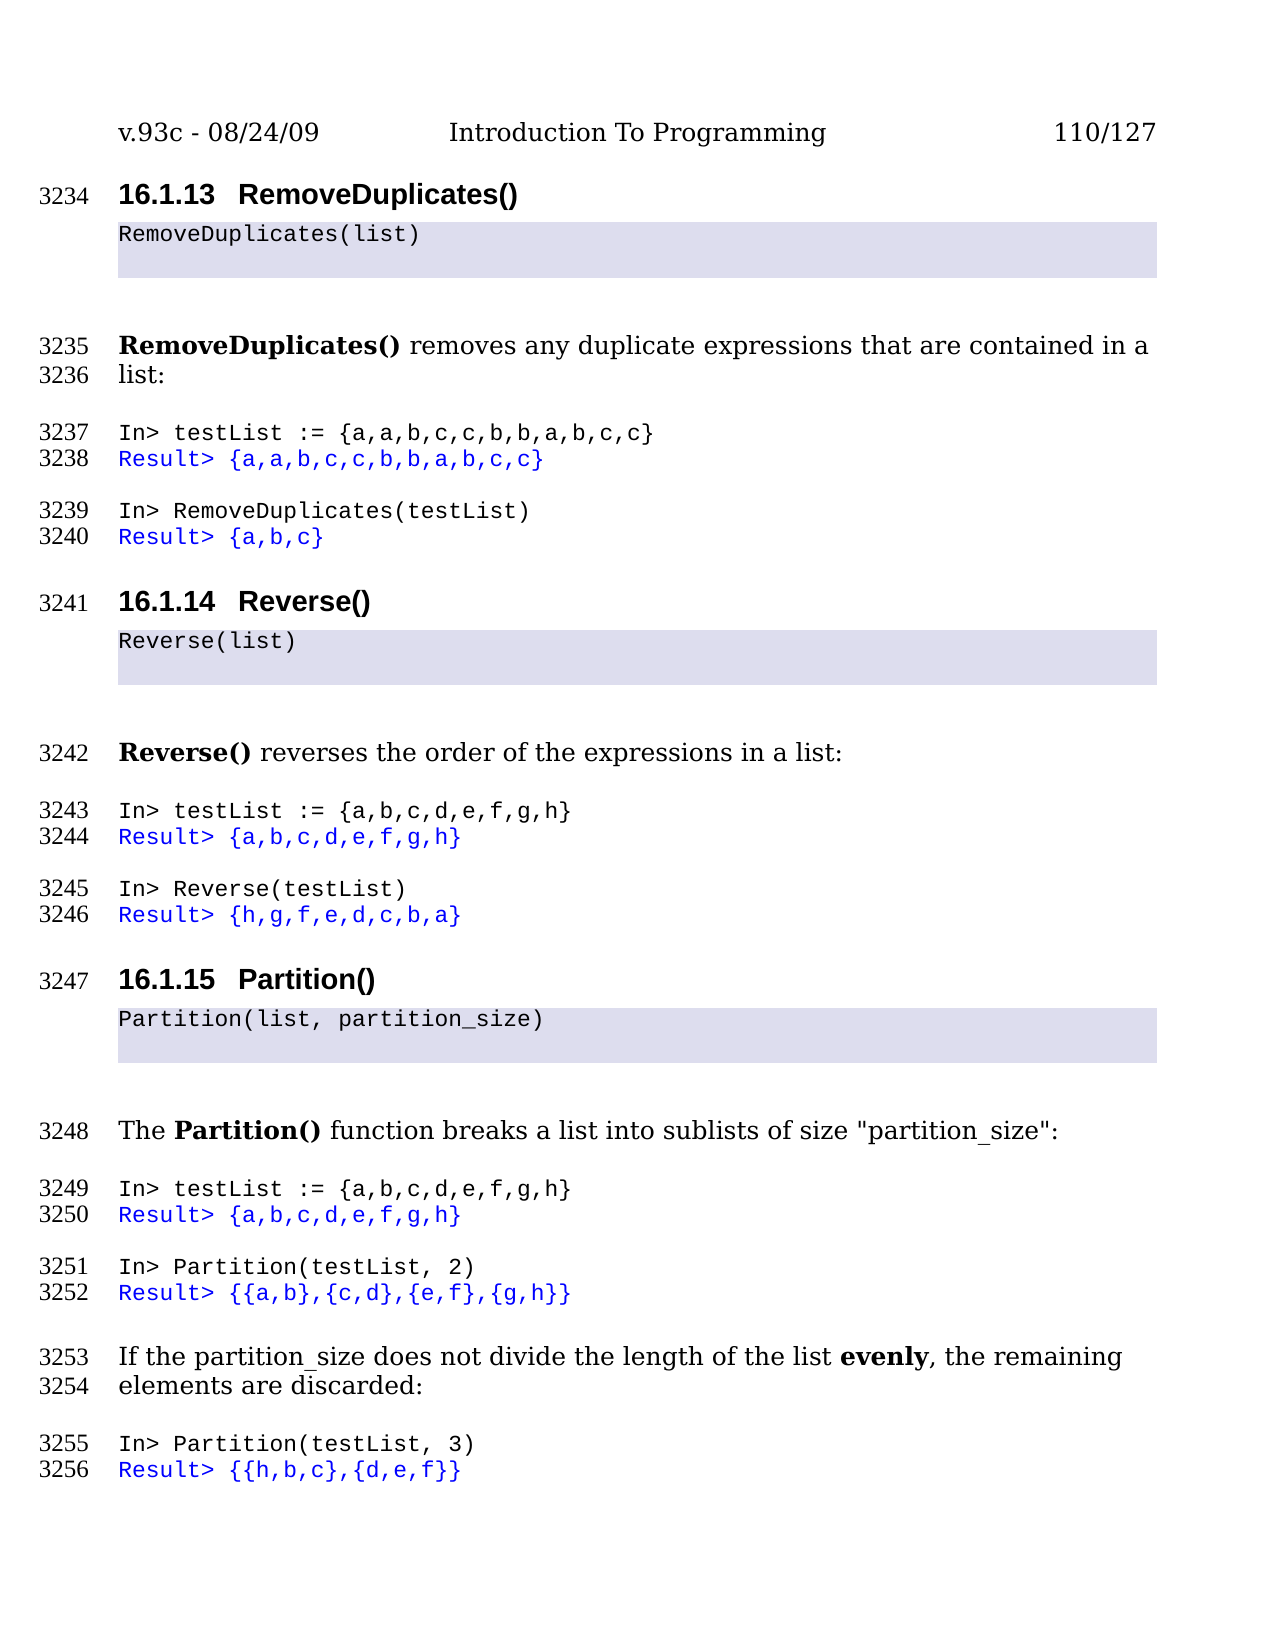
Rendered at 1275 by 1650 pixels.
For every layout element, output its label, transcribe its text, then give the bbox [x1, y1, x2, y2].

text Result> {{a,b},{c,d},{e,f},{g,h}} [118, 1281, 1157, 1307]
text Result> {{h,b,c},{d,e,f}} [118, 1459, 1157, 1484]
table_header RemoveDuplicates(list) [118, 222, 1157, 278]
text Result> {a,b,c,d,e,f,g,h} [118, 1203, 1157, 1229]
subtitle RemoveDuplicates() [118, 177, 1157, 210]
text Result> {a,b,c} [118, 525, 1157, 551]
table_header Partition(list, partition_size) [118, 1008, 1157, 1063]
text In> testList := {a,a,b,c,c,b,b,a,b,c,c} [118, 421, 1157, 447]
text RemoveDuplicates() removes any duplicate expressions that are contained in a list: [118, 331, 1157, 389]
text In> Partition(testList, 2) [118, 1255, 1157, 1281]
text Result> {h,g,f,e,d,c,b,a} [118, 903, 1157, 929]
text In> testList := {a,b,c,d,e,f,g,h} [118, 799, 1157, 825]
text Result> {a,b,c,d,e,f,g,h} [118, 825, 1157, 851]
subtitle Reverse() [118, 584, 1157, 618]
text Result> {a,a,b,c,c,b,b,a,b,c,c} [118, 447, 1157, 473]
subtitle Partition() [118, 962, 1157, 996]
text The Partition() function breaks a list into sublists of size "partition_size": [118, 1116, 1157, 1146]
text If the partition_size does not divide the length of the list evenly, the remaining elements are discarded: [118, 1342, 1157, 1401]
text In> Reverse(testList) [118, 877, 1157, 903]
text In> RemoveDuplicates(testList) [118, 499, 1157, 525]
text Reverse() reverses the order of the expressions in a list: [118, 738, 1157, 767]
table_header Reverse(list) [118, 630, 1157, 685]
text In> Partition(testList, 3) [118, 1433, 1157, 1459]
text In> testList := {a,b,c,d,e,f,g,h} [118, 1178, 1157, 1203]
